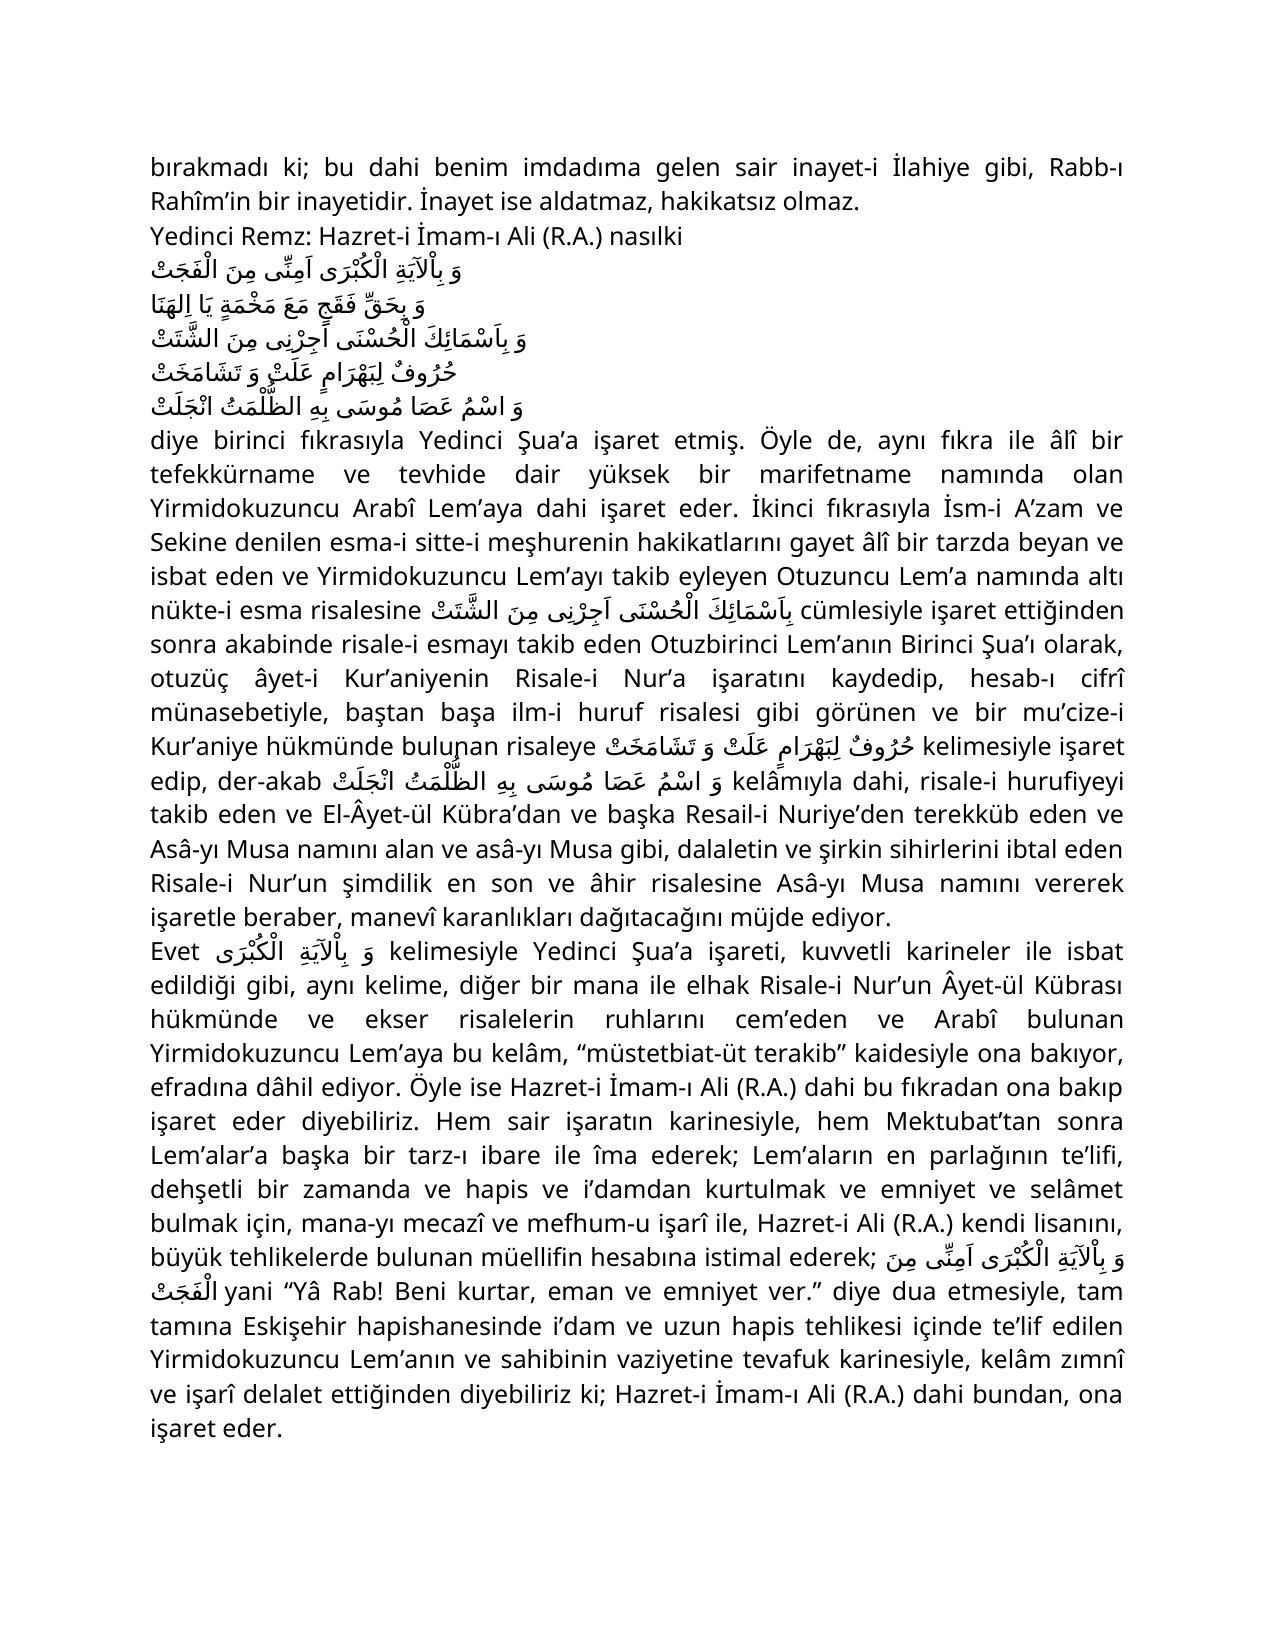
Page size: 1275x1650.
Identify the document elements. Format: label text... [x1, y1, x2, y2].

text diye birinci fıkrasıyla Yedinci Şua’a işaret etmiş. Öyle de, aynı fıkra ile âlî bir tefekkürname ve tevhide dair yüksek bir marifetname namında olan Yirmidokuzuncu Arabî Lem’aya dahi işaret eder. İkinci fıkrasıyla İsm-i A’zam ve Sekine denilen esma-i sitte-i meşhurenin hakikatlarını gayet âlî bir tarzda beyan ve isbat eden ve Yirmidokuzuncu Lem’ayı takib eyleyen Otuzuncu Lem’a namında altı nükte-i esma risalesine بِاَسْمَائِكَ الْحُسْنَى اَجِرْنِى مِنَ الشَّتَتْ cümlesiyle işaret ettiğinden sonra akabinde risale-i esmayı takib eden Otuzbirinci Lem’anın Birinci Şua’ı olarak, otuzüç âyet-i Kur’aniyenin Risale-i Nur’a işaratını kaydedip, hesab-ı cifrî münasebetiyle, baştan başa ilm-i huruf risalesi gibi görünen ve bir mu’cize-i Kur’aniye hükmünde bulunan risaleye حُرُوفٌ لِبَهْرَامٍ عَلَتْ وَ تَشَامَخَتْ kelimesiyle işaret edip, der-akab وَ اسْمُ عَصَا مُوسَى بِهِ الظُّلْمَتُ انْجَلَتْ kelâmıyla dahi, risale-i hurufiyeyi takib eden ve El-Âyet-ül Kübra’dan ve başka Resail-i Nuriye’den terekküb eden ve Asâ-yı Musa namını alan ve asâ-yı Musa gibi, dalaletin ve şirkin sihirlerini ibtal eden Risale-i Nur’un şimdilik en son ve âhir risalesine Asâ-yı Musa namını vererek işaretle beraber, manevî karanlıkları dağıtacağını müjde ediyor. [150, 422, 1125, 933]
text وَ بِاْلآيَةِ الْكُبْرَى اَمِنِّى مِنَ الْفَجَتْ [150, 252, 1125, 286]
text Evet وَ بِاْلآيَةِ الْكُبْرَى kelimesiyle Yedinci Şua’a işareti, kuvvetli karineler ile isbat edildiği gibi, aynı kelime, diğer bir mana ile elhak Risale-i Nur’un Âyet-ül Kübrası hükmünde ve ekser risalelerin ruhlarını cem’eden ve Arabî bulunan Yirmidokuzuncu Lem’aya bu kelâm, “müstetbiat-üt terakib” kaidesiyle ona bakıyor, efradına dâhil ediyor. Öyle ise Hazret-i İmam-ı Ali (R.A.) dahi bu fıkradan ona bakıp işaret eder diyebiliriz. Hem sair işaratın karinesiyle, hem Mektubat’tan sonra Lem’alar’a başka bir tarz-ı ibare ile îma ederek; Lem’aların en parlağının te’lifi, dehşetli bir zamanda ve hapis ve i’damdan kurtulmak ve emniyet ve selâmet bulmak için, mana-yı mecazî ve mefhum-u işarî ile, Hazret-i Ali (R.A.) kendi lisanını, büyük tehlikelerde bulunan müellifin hesabına istimal ederek; وَ بِاْلآيَةِ الْكُبْرَى اَمِنِّى مِنَ الْفَجَتْ yani “Yâ Rab! Beni kurtar, eman ve emniyet ver.” diye dua etmesiyle, tam tamına Eskişehir hapishanesinde i’dam ve uzun hapis tehlikesi içinde te’lif edilen Yirmidokuzuncu Lem’anın ve sahibinin vaziyetine tevafuk karinesiyle, kelâm zımnî ve işarî delalet ettiğinden diyebiliriz ki; Hazret-i İmam-ı Ali (R.A.) dahi bundan, ona işaret eder. [150, 933, 1125, 1444]
text bırakmadı ki; bu dahi benim imdadıma gelen sair inayet-i İlahiye gibi, Rabb-ı Rahîm’in bir inayetidir. İnayet ise aldatmaz, hakikatsız olmaz. [150, 150, 1125, 218]
text Yedinci Remz: Hazret-i İmam-ı Ali (R.A.) nasılki [150, 218, 1125, 252]
text وَ بِحَقِّ فَقَجٍ مَعَ مَخْمَةٍ يَا اِلهَنَا [150, 286, 1125, 320]
text وَ بِاَسْمَائِكَ الْحُسْنَى اَجِرْنِى مِنَ الشَّتَتْ [150, 320, 1125, 354]
text حُرُوفٌ لِبَهْرَامٍ عَلَتْ وَ تَشَامَخَتْ [150, 354, 1125, 388]
text وَ اسْمُ عَصَا مُوسَى بِهِ الظُّلْمَتُ انْجَلَتْ [150, 388, 1125, 422]
